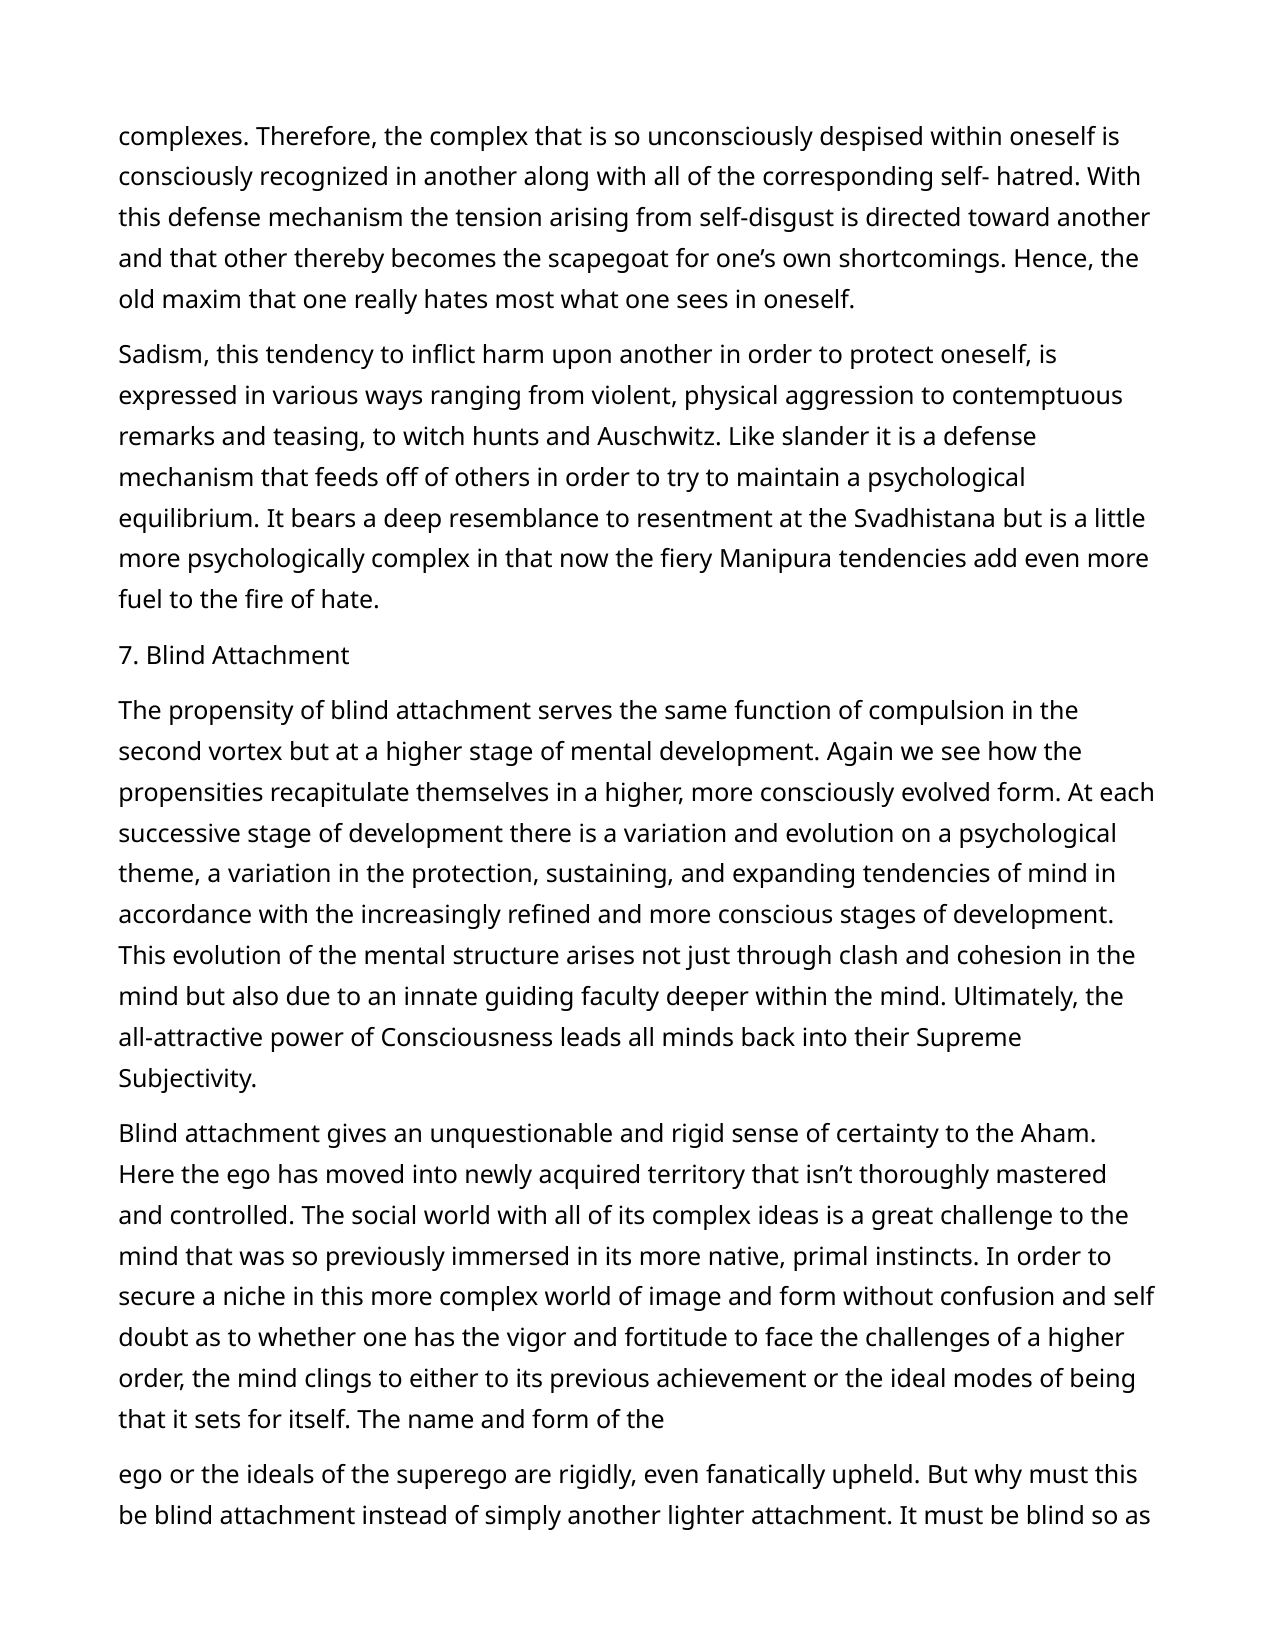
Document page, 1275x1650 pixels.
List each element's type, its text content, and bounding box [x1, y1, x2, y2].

text The propensity of blind attachment serves the same function of compulsion in the second vortex but at a higher stage of mental development. Again we see how the propensities recapitulate themselves in a higher, more consciously evolved form. At each successive stage of development there is a variation and evolution on a psychological theme, a variation in the protection, sustaining, and expanding tendencies of mind in accordance with the increasingly refined and more conscious stages of development. This evolution of the mental structure arises not just through clash and cohesion in the mind but also due to an innate guiding faculty deeper within the mind. Ultimately, the all-attractive power of Consciousness leads all minds back into their Supreme Subjectivity. [118, 693, 1157, 1094]
text ego or the ideals of the superego are rigidly, even fanatically upheld. But why must this be blind attachment instead of simply another lighter attachment. It must be blind so as [118, 1457, 1157, 1532]
text Sadism, this tendency to inflict harm upon another in order to protect oneself, is expressed in various ways ranging from violent, physical aggression to contemptuous remarks and teasing, to witch hunts and Auschwitz. Like slander it is a defense mechanism that feeds off of others in order to try to maintain a psychological equilibrium. It bears a deep resemblance to resentment at the Svadhistana but is a little more psychologically complex in that now the fiery Manipura tendencies add even more fuel to the fire of hate. [118, 337, 1157, 616]
text Blind attachment gives an unquestionable and rigid sense of certainty to the Aham. Here the ego has moved into newly acquired territory that isn’t thoroughly mastered and controlled. The social world with all of its complex ideas is a great challenge to the mind that was so previously immersed in its more native, primal instincts. In order to secure a niche in this more complex world of image and form without confusion and self doubt as to whether one has the vigor and fortitude to face the challenges of a higher order, the mind clings to either to its previous achievement or the ideal modes of being that it sets for itself. The name and form of the [118, 1116, 1157, 1436]
text 7. Blind Attachment [118, 637, 1157, 671]
text complexes. Therefore, the complex that is so unconsciously despised within oneself is consciously recognized in another along with all of the corresponding self- hatred. With this defense mechanism the tension arising from self-disgust is directed toward another and that other thereby becomes the scapegoat for one’s own shortcomings. Hence, the old maxim that one really hates most what one sees in oneself. [118, 118, 1157, 316]
